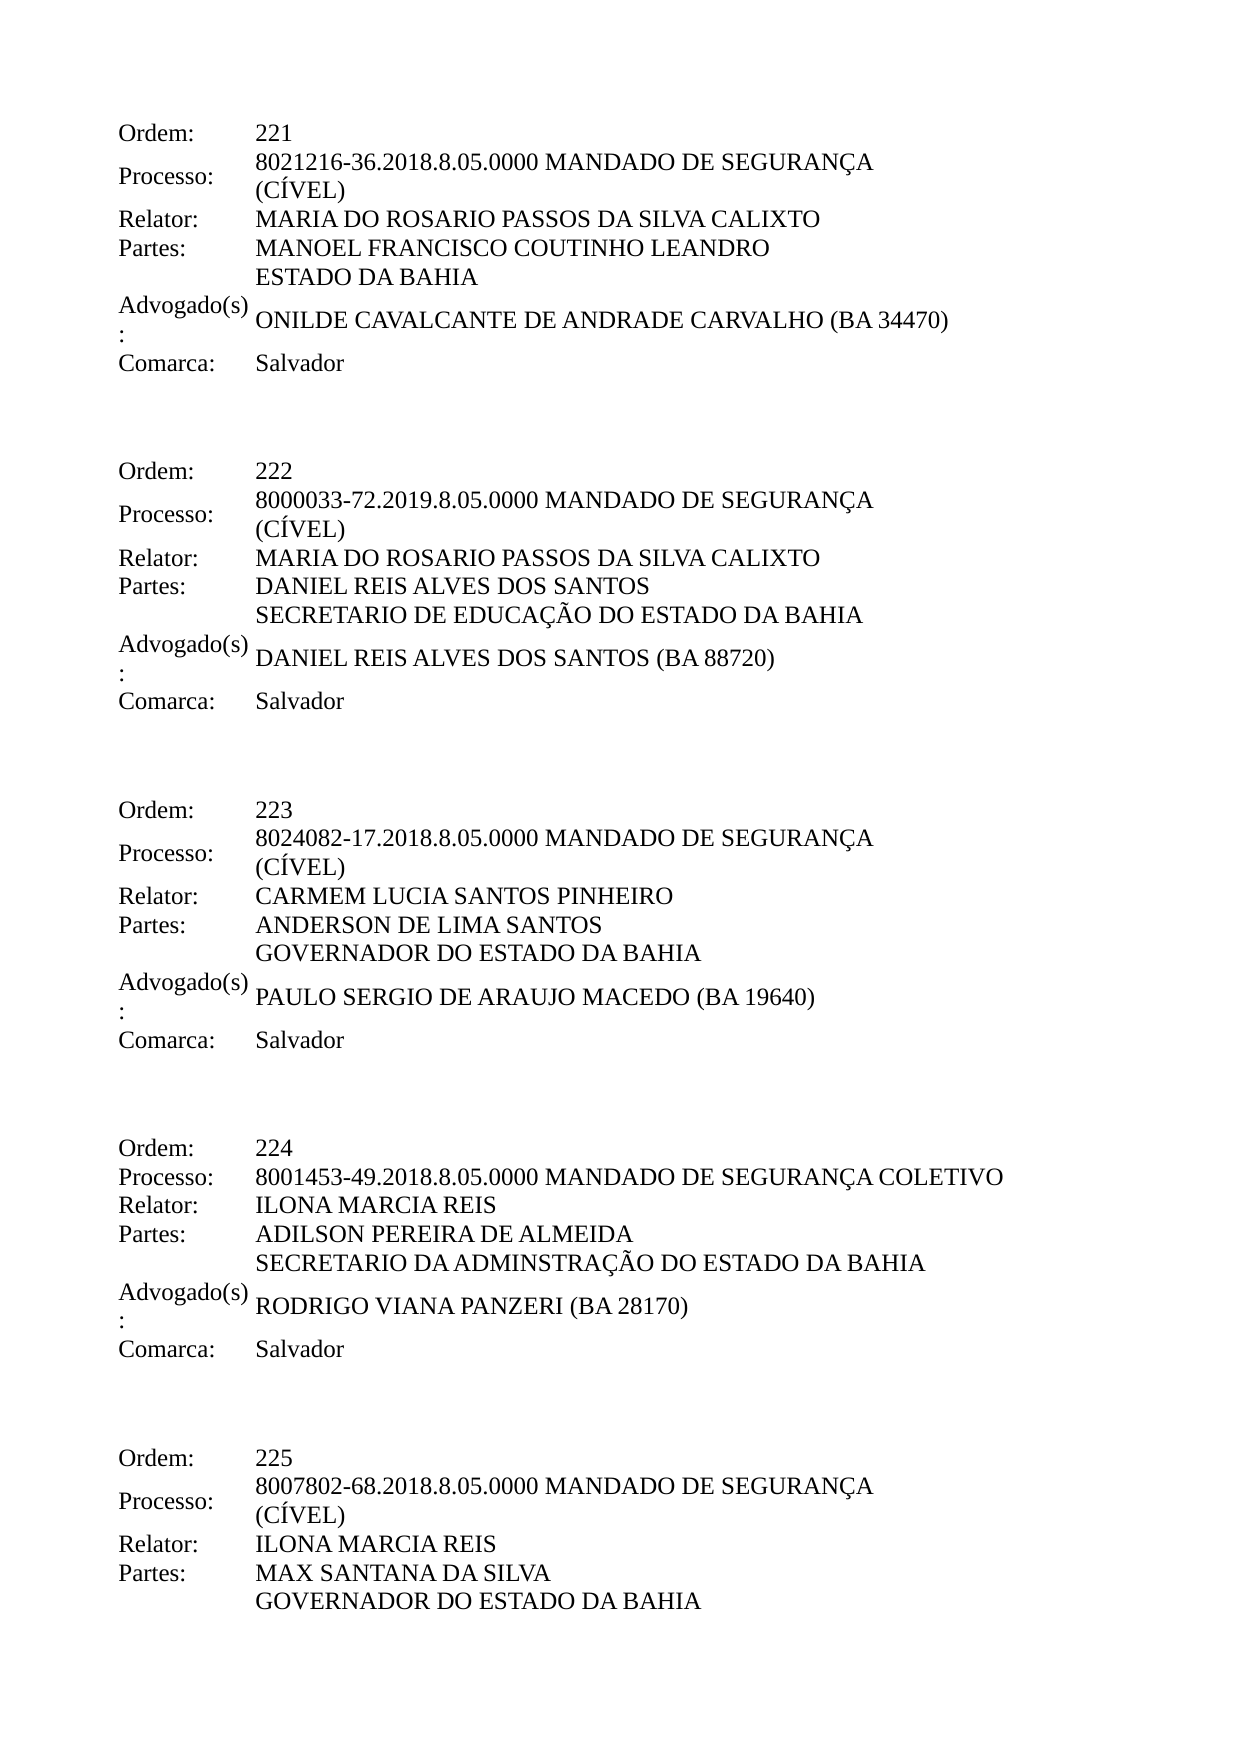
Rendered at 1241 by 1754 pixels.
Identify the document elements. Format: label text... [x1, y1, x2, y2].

table_cell SECRETARIO DA ADMINSTRAÇÃO DO ESTADO DA BAHIA [255, 1248, 1005, 1277]
table_header Ordem: [118, 118, 255, 147]
table_cell Salvador [255, 1025, 969, 1053]
table_header 224 [255, 1133, 1005, 1162]
table_cell 8007802-68.2018.8.05.0000 MANDADO DE SEGURANÇA (CÍVEL) [255, 1471, 969, 1529]
table_cell Processo: [118, 1162, 255, 1191]
table_header Ordem: [118, 1443, 255, 1471]
table_cell 8024082-17.2018.8.05.0000 MANDADO DE SEGURANÇA (CÍVEL) [255, 824, 969, 881]
table_cell MANOEL FRANCISCO COUTINHO LEANDRO [255, 233, 969, 262]
table_cell Comarca: [118, 686, 255, 715]
table_cell Relator: [118, 204, 255, 233]
table_header Ordem: [118, 456, 255, 485]
table_cell 8021216-36.2018.8.05.0000 MANDADO DE SEGURANÇA (CÍVEL) [255, 147, 969, 204]
table_cell [118, 1248, 255, 1277]
table_header Ordem: [118, 1133, 255, 1162]
table_header 225 [255, 1443, 969, 1471]
table_cell Advogado(s): [118, 1277, 255, 1334]
table_cell Partes: [118, 910, 255, 938]
table_cell 8001453-49.2018.8.05.0000 MANDADO DE SEGURANÇA COLETIVO [255, 1162, 1005, 1191]
table_cell ESTADO DA BAHIA [255, 262, 969, 291]
table_cell ADILSON PEREIRA DE ALMEIDA [255, 1219, 1005, 1248]
table_cell MARIA DO ROSARIO PASSOS DA SILVA CALIXTO [255, 204, 969, 233]
table_cell Relator: [118, 1191, 255, 1219]
table_cell Comarca: [118, 1334, 255, 1363]
table_cell DANIEL REIS ALVES DOS SANTOS (BA 88720) [255, 629, 969, 686]
table_cell Processo: [118, 824, 255, 881]
table_cell Relator: [118, 1529, 255, 1558]
table_cell Partes: [118, 571, 255, 600]
table_cell Partes: [118, 1219, 255, 1248]
table_cell Salvador [255, 348, 969, 377]
table_cell Comarca: [118, 348, 255, 377]
table_cell [118, 939, 255, 967]
table_cell GOVERNADOR DO ESTADO DA BAHIA [255, 1586, 969, 1615]
table_cell [118, 1586, 255, 1615]
table_cell ANDERSON DE LIMA SANTOS [255, 910, 969, 938]
table_cell RODRIGO VIANA PANZERI (BA 28170) [255, 1277, 1005, 1334]
table_header 221 [255, 118, 969, 147]
table_cell PAULO SERGIO DE ARAUJO MACEDO (BA 19640) [255, 967, 969, 1025]
table_cell Partes: [118, 1558, 255, 1586]
table_cell Advogado(s): [118, 291, 255, 348]
table_header Ordem: [118, 795, 255, 823]
table_cell Relator: [118, 543, 255, 571]
table_cell ILONA MARCIA REIS [255, 1191, 1005, 1219]
table_cell [118, 600, 255, 629]
table_cell DANIEL REIS ALVES DOS SANTOS [255, 571, 969, 600]
table_cell GOVERNADOR DO ESTADO DA BAHIA [255, 939, 969, 967]
table_cell Processo: [118, 147, 255, 204]
table_cell ILONA MARCIA REIS [255, 1529, 969, 1558]
table_header 222 [255, 456, 969, 485]
table_cell Salvador [255, 686, 969, 715]
table_cell Partes: [118, 233, 255, 262]
table_cell 8000033-72.2019.8.05.0000 MANDADO DE SEGURANÇA (CÍVEL) [255, 485, 969, 543]
table_cell [118, 262, 255, 291]
table_cell Relator: [118, 881, 255, 910]
table_cell Advogado(s): [118, 629, 255, 686]
table_cell ONILDE CAVALCANTE DE ANDRADE CARVALHO (BA 34470) [255, 291, 969, 348]
table_cell CARMEM LUCIA SANTOS PINHEIRO [255, 881, 969, 910]
table_cell SECRETARIO DE EDUCAÇÃO DO ESTADO DA BAHIA [255, 600, 969, 629]
table_header 223 [255, 795, 969, 823]
table_cell MARIA DO ROSARIO PASSOS DA SILVA CALIXTO [255, 543, 969, 571]
table_cell Processo: [118, 1471, 255, 1529]
table_cell Processo: [118, 485, 255, 543]
table_cell Comarca: [118, 1025, 255, 1053]
table_cell MAX SANTANA DA SILVA [255, 1558, 969, 1586]
table_cell Salvador [255, 1334, 1005, 1363]
table_cell Advogado(s): [118, 967, 255, 1025]
